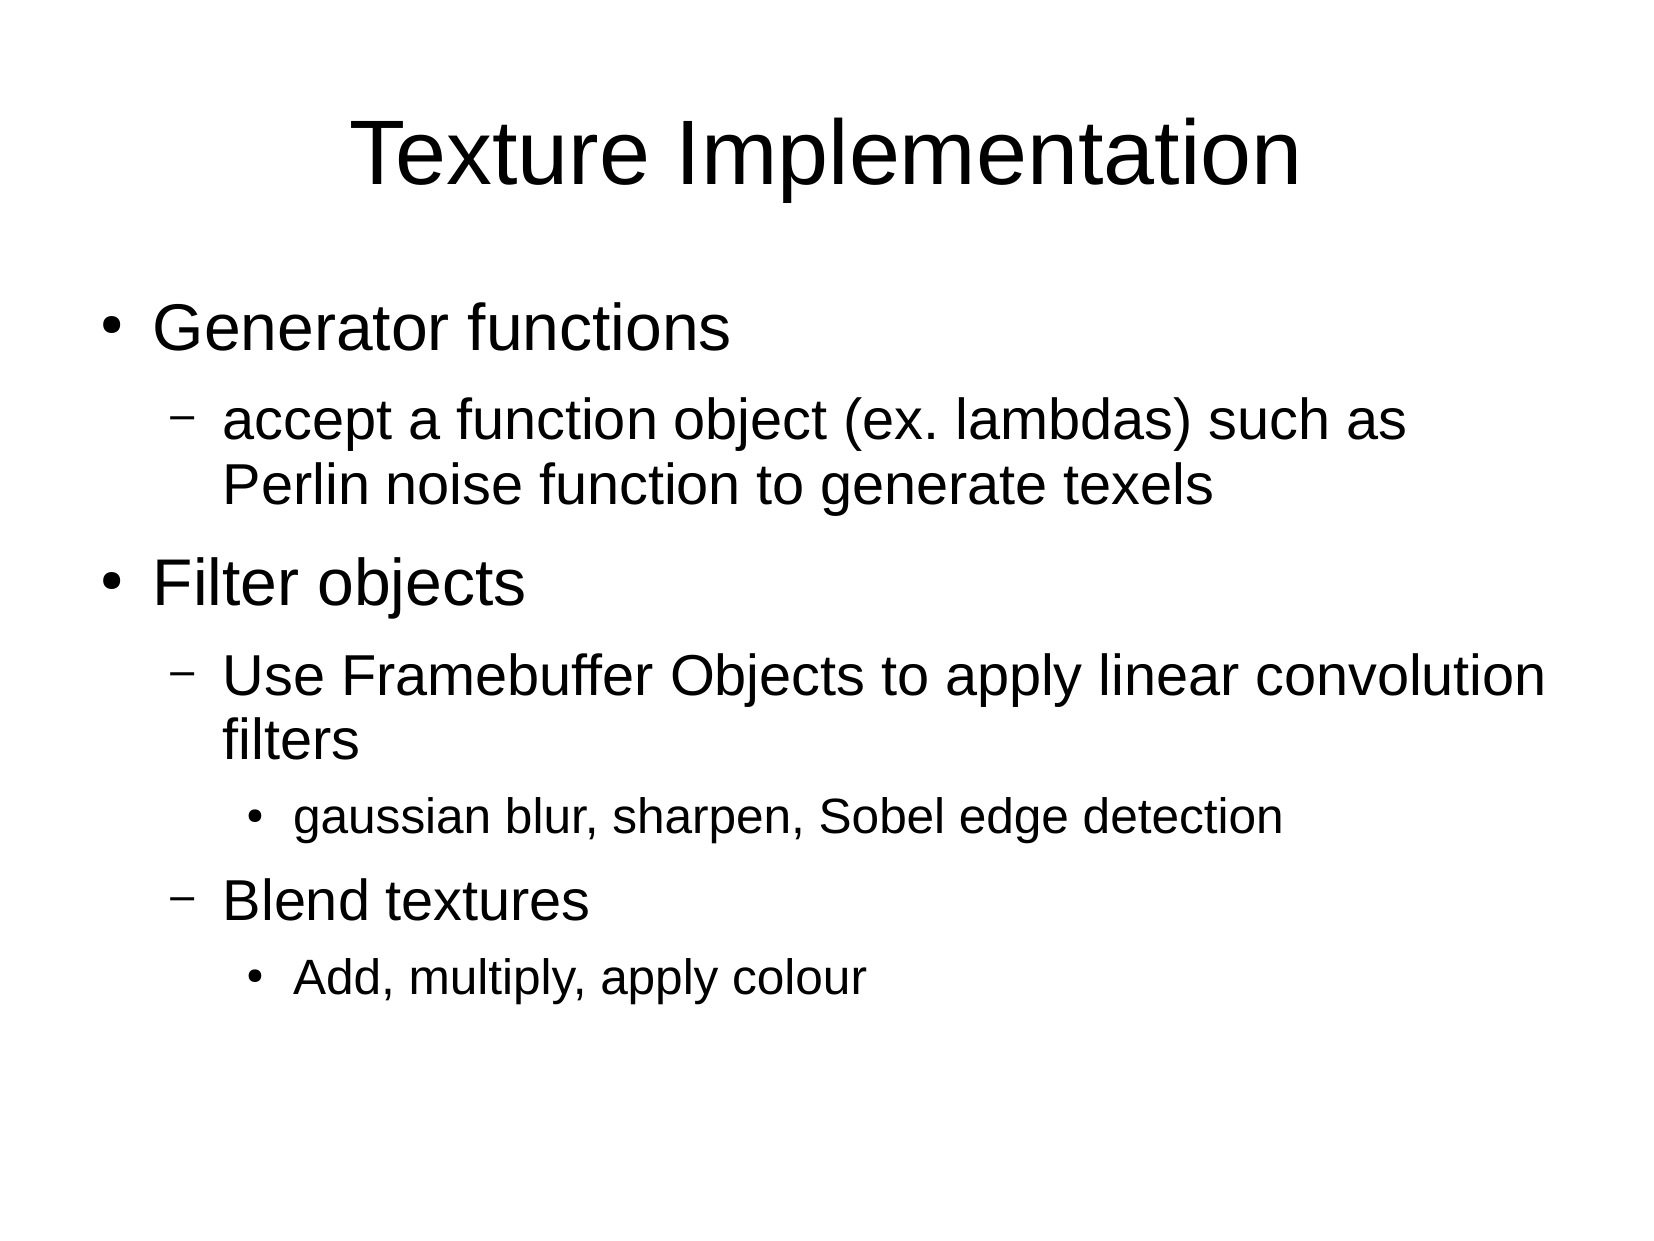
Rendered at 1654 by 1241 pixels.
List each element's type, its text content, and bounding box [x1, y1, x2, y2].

title Texture Implementation [82, 49, 1571, 257]
list Generator functions accept a function object (ex. lambdas) such as Perlin noise function to generate texels Filter objects Use Framebuffer Objects to apply linear convolution filters gaussian blur, sharpen, Sobel edge detection Blend textures Add, multiply, apply colour [82, 290, 1571, 1010]
